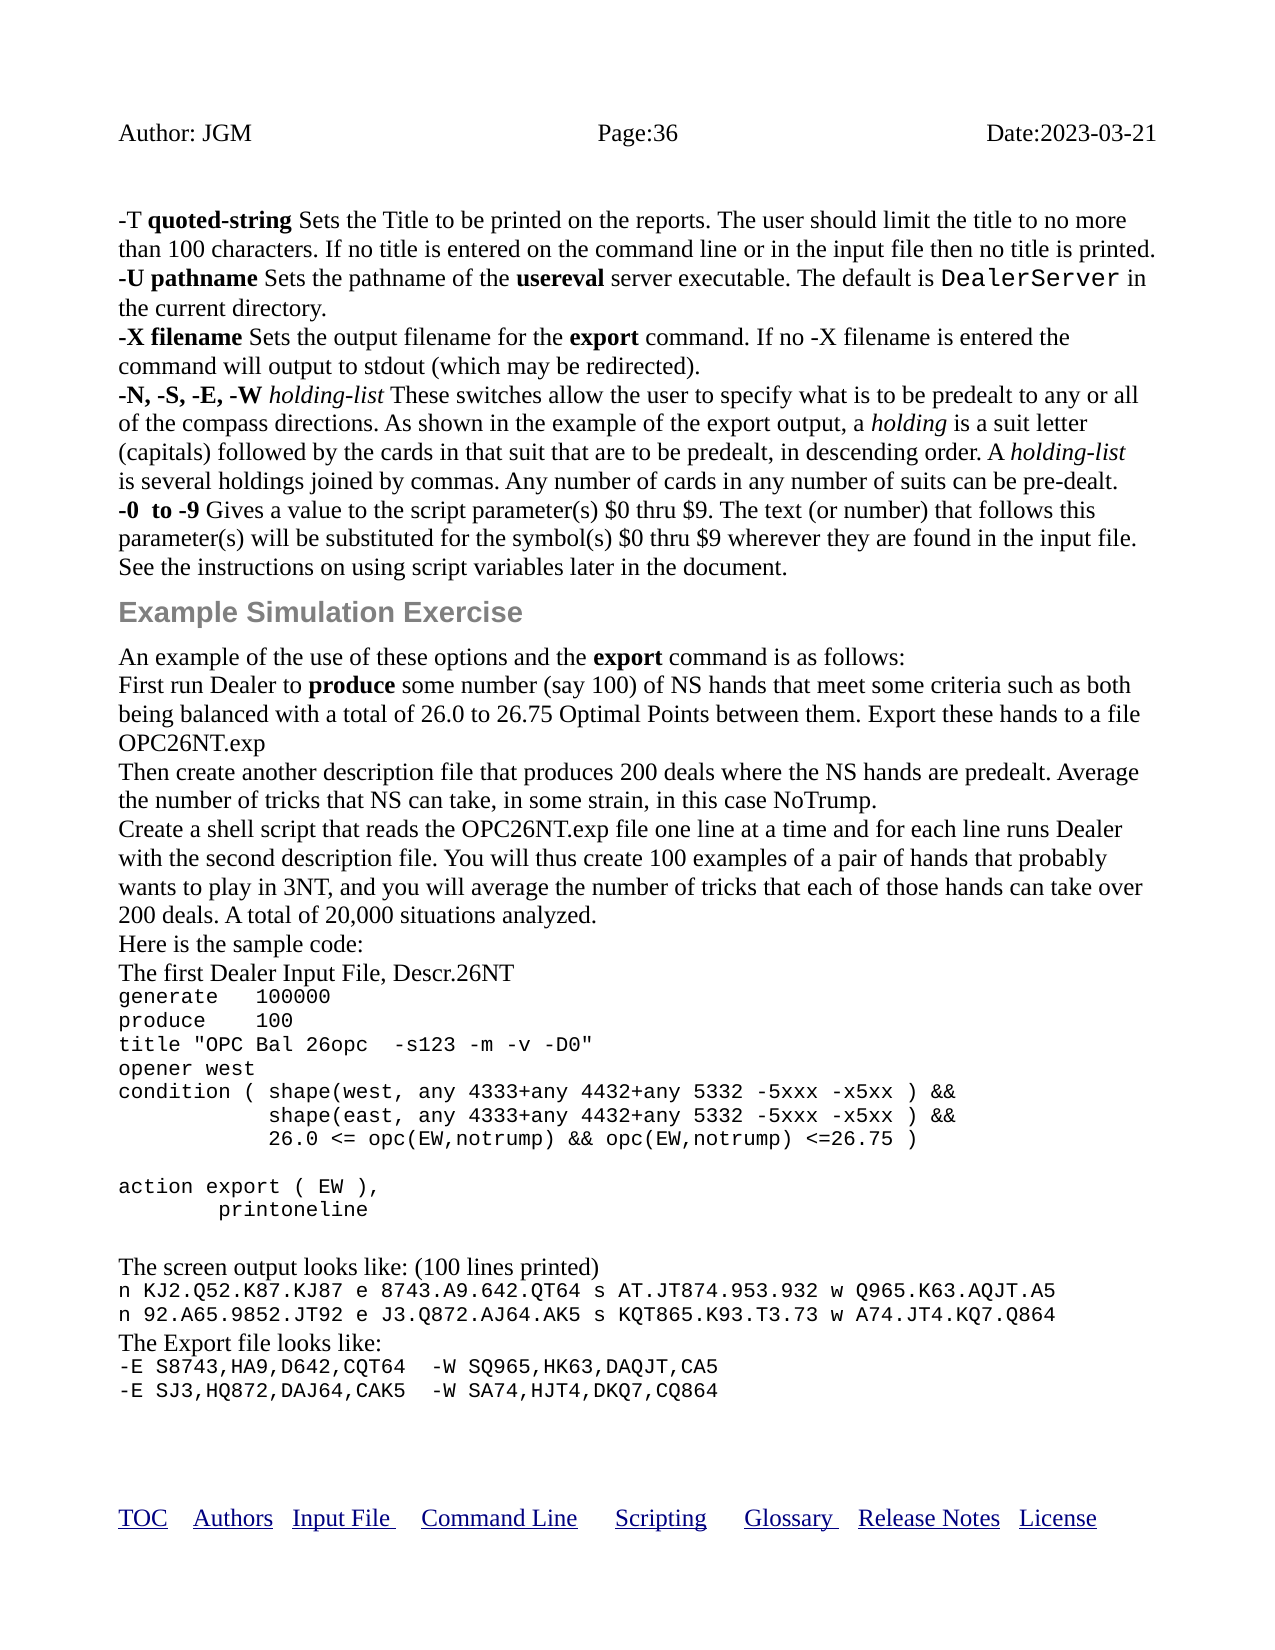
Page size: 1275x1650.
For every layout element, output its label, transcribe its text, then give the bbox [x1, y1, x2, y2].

text The first Dealer Input File, Descr.26NT [118, 958, 1157, 987]
text shape(east, any 4333+any 4432+any 5332 -5xxx -x5xx ) && [118, 1105, 1157, 1128]
text -U pathname Sets the pathname of the usereval server executable. The default is DealerServer in the current directory. [118, 263, 1157, 322]
text produce 100 [118, 1010, 1157, 1034]
text -T quoted-string Sets the Title to be printed on the reports. The user should limit the title to no more than 100 characters. If no title is entered on the command line or in the input file then no title is printed. [118, 205, 1157, 263]
text Here is the sample code: [118, 929, 1157, 958]
text opener west [118, 1057, 1157, 1081]
text condition ( shape(west, any 4333+any 4432+any 5332 -5xxx -x5xx ) && [118, 1081, 1157, 1105]
text -N, -S, -E, -W holding-list These switches allow the user to specify what is to be predealt to any or all of the compass directions. As shown in the example of the export output, a holding is a suit letter (capitals) followed by the cards in that suit that are to be predealt, in descending order. A holding-list [118, 380, 1157, 466]
text Then create another description file that produces 200 deals where the NS hands are predealt. Average the number of tricks that NS can take, in some strain, in this case NoTrump. [118, 757, 1157, 814]
subtitle Example Simulation Exercise [118, 596, 1157, 629]
text title "OPC Bal 26opc -s123 -m -v -D0" [118, 1034, 1157, 1057]
text -0 to -9 Gives a value to the script parameter(s) $0 thru $9. The text (or number) that follows this parameter(s) will be substituted for the symbol(s) $0 thru $9 wherever they are found in the input file. See the instructions on using script variables later in the document. [118, 495, 1157, 581]
text n KJ2.Q52.K87.KJ87 e 8743.A9.642.QT64 s AT.JT874.953.932 w Q965.K63.AQJT.A5 [118, 1281, 1157, 1304]
text An example of the use of these options and the export command is as follows: [118, 642, 1157, 670]
text generate 100000 [118, 987, 1157, 1010]
text action export ( EW ), [118, 1176, 1157, 1199]
text is several holdings joined by commas. Any number of cards in any number of suits can be pre-dealt. [118, 466, 1157, 495]
text printoneline [118, 1199, 1157, 1223]
text The Export file looks like: [118, 1328, 1157, 1357]
text Create a shell script that reads the OPC26NT.exp file one line at a time and for each line runs Dealer with the second description file. You will thus create 100 examples of a pair of hands that probably wants to play in 3NT, and you will average the number of tricks that each of those hands can take over 200 deals. A total of 20,000 situations analyzed. [118, 814, 1157, 929]
text -E S8743,HA9,D642,CQT64 -W SQ965,HK63,DAQJT,CA5 [118, 1357, 1157, 1380]
text -X filename Sets the output filename for the export command. If no -X filename is entered the command will output to stdout (which may be redirected). [118, 322, 1157, 380]
text First run Dealer to produce some number (say 100) of NS hands that meet some criteria such as both being balanced with a total of 26.0 to 26.75 Optimal Points between them. Export these hands to a file OPC26NT.exp [118, 670, 1157, 757]
text n 92.A65.9852.JT92 e J3.Q872.AJ64.AK5 s KQT865.K93.T3.73 w A74.JT4.KQ7.Q864 [118, 1304, 1157, 1328]
text 26.0 <= opc(EW,notrump) && opc(EW,notrump) <=26.75 ) [118, 1128, 1157, 1152]
text -E SJ3,HQ872,DAJ64,CAK5 -W SA74,HJT4,DKQ7,CQ864 [118, 1380, 1157, 1404]
text The screen output looks like: (100 lines printed) [118, 1252, 1157, 1281]
